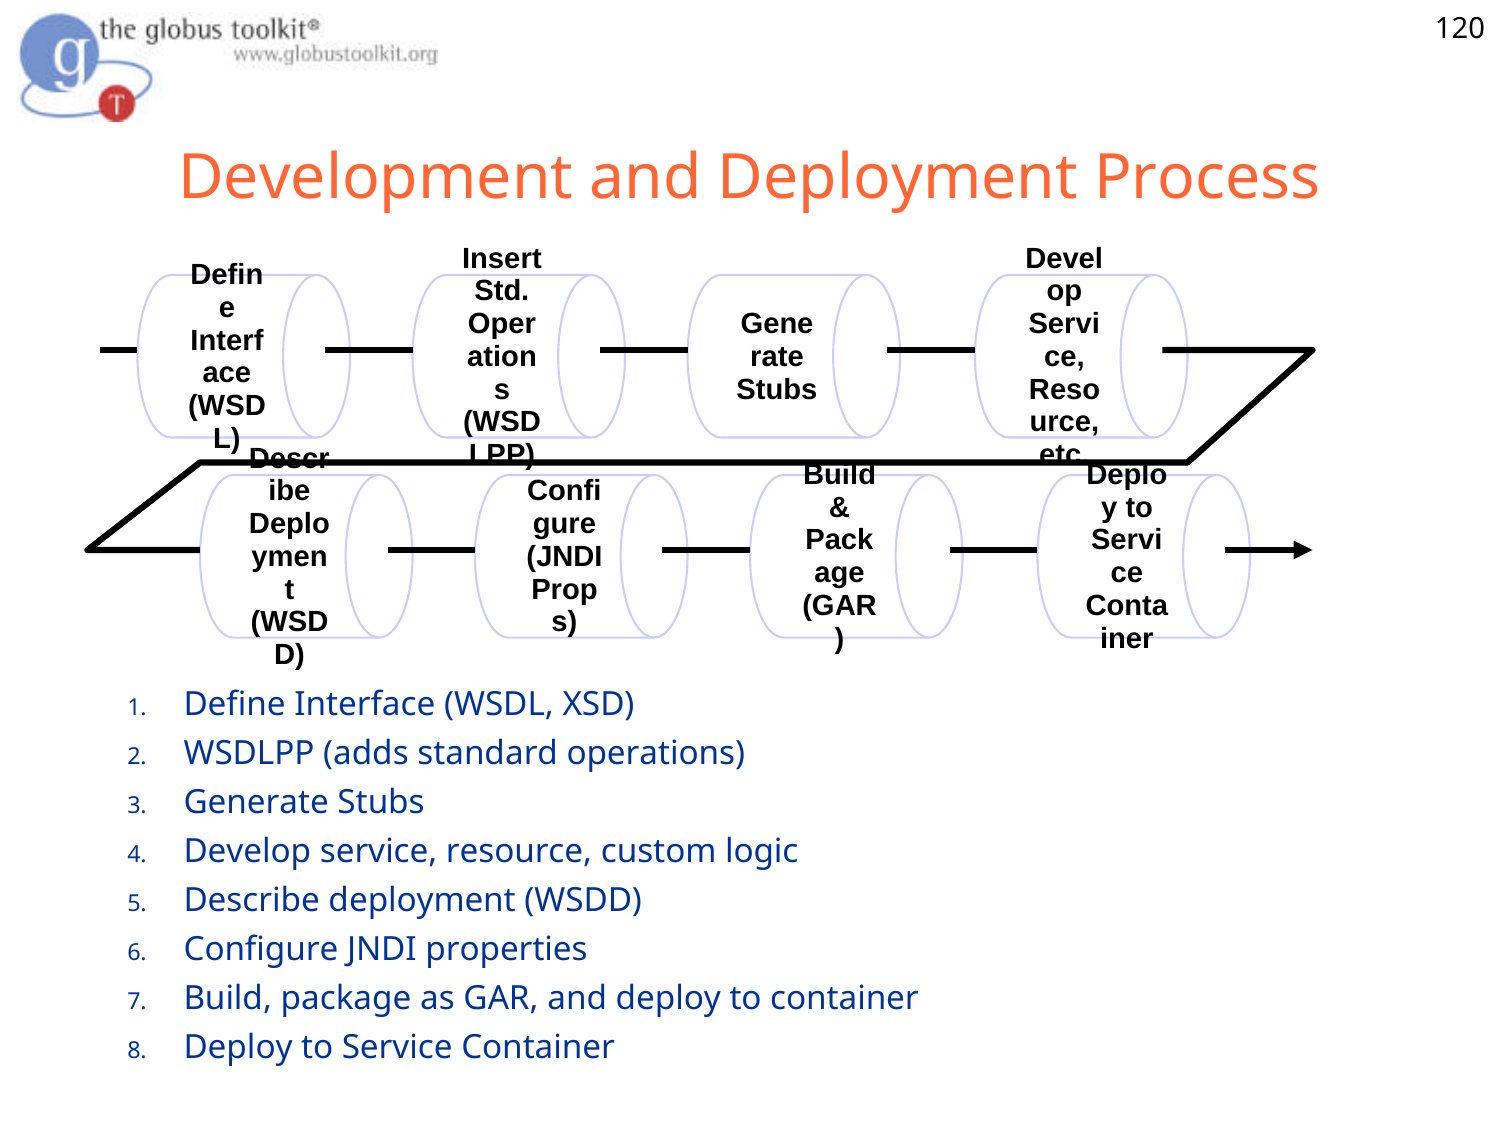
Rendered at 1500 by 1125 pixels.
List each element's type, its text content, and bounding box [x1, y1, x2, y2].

text_box Insert Std. Operations (WSDLPP) [412, 274, 626, 438]
text_box Develop Service, Resource, etc. [975, 274, 1188, 438]
text_box Describe Deployment (WSDD) [200, 474, 413, 638]
text_box Generate Stubs [687, 274, 901, 438]
text_box Configure (JNDI Props) [474, 474, 688, 638]
text_box Build & Package (GAR) [750, 474, 963, 638]
text_box Deploy to Service Container [1037, 474, 1251, 638]
title Development and Deployment Process [112, 99, 1388, 225]
text_box Define Interface (WSDL) [137, 274, 351, 438]
list Define Interface (WSDL, XSD) WSDLPP (adds standard operations) Generate Stubs Develop service, resource, custom logic Describe deployment (WSDD) Configure JNDI properties Build, package as GAR, and deploy to container Deploy to Service Container [112, 675, 1388, 1051]
picture [17, 12, 438, 122]
